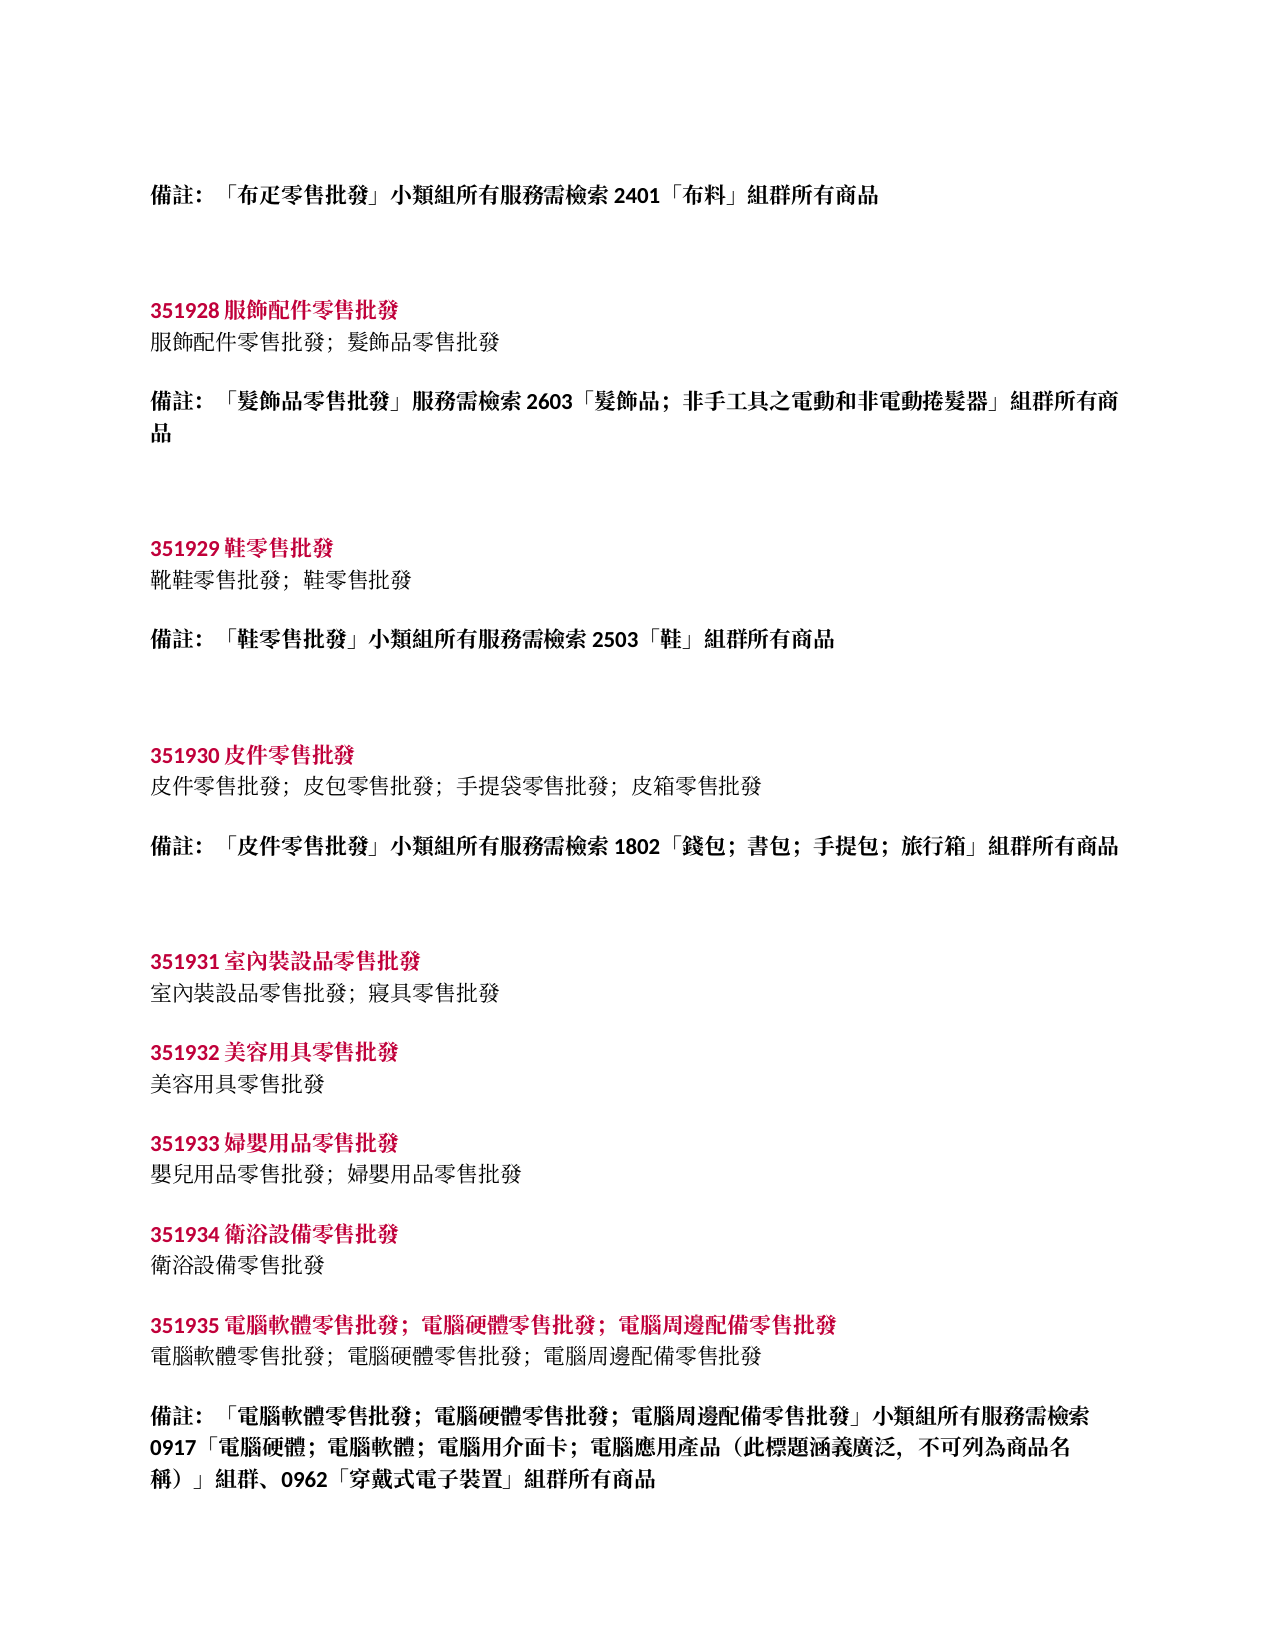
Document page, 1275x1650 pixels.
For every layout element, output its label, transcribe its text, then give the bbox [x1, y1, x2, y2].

text 351933婦嬰用品零售批發 [150, 1098, 1125, 1158]
text 351929鞋零售批發 [150, 503, 1125, 563]
text 351935電腦軟體零售批發；電腦硬體零售批發；電腦周邊配備零售批發 [150, 1280, 1125, 1339]
text 室內裝設品零售批發；寢具零售批發 [150, 976, 1125, 1007]
text 351931室內裝設品零售批發 [150, 916, 1125, 976]
text 備註：「皮件零售批發」小類組所有服務需檢索1802「錢包；書包；手提包；旅行箱」組群所有商品 [150, 801, 1125, 916]
text 靴鞋零售批發；鞋零售批發 [150, 563, 1125, 594]
text 備註：「髮飾品零售批發」服務需檢索2603「髮飾品；非手工具之電動和非電動捲髮器」組群所有商品 [150, 356, 1125, 503]
text 電腦軟體零售批發；電腦硬體零售批發；電腦周邊配備零售批發 [150, 1339, 1125, 1371]
text 嬰兒用品零售批發；婦嬰用品零售批發 [150, 1158, 1125, 1189]
text 備註：「電腦軟體零售批發；電腦硬體零售批發；電腦周邊配備零售批發」小類組所有服務需檢索0917「電腦硬體；電腦軟體；電腦用介面卡；電腦應用產品（此標題涵義廣泛，不可列為商品名稱）」組群、0962「穿戴式電子裝置」組群所有商品 [150, 1371, 1125, 1493]
text 備註：「布疋零售批發」小類組所有服務需檢索2401「布料」組群所有商品 [150, 150, 1125, 266]
text 美容用具零售批發 [150, 1067, 1125, 1098]
text 備註：「鞋零售批發」小類組所有服務需檢索2503「鞋」組群所有商品 [150, 594, 1125, 710]
text 衛浴設備零售批發 [150, 1249, 1125, 1280]
text 服飾配件零售批發；髮飾品零售批發 [150, 325, 1125, 356]
text 皮件零售批發；皮包零售批發；手提袋零售批發；皮箱零售批發 [150, 769, 1125, 801]
text 351928服飾配件零售批發 [150, 266, 1125, 325]
text 351934衛浴設備零售批發 [150, 1189, 1125, 1249]
text 351932美容用具零售批發 [150, 1007, 1125, 1067]
text 351930皮件零售批發 [150, 710, 1125, 769]
